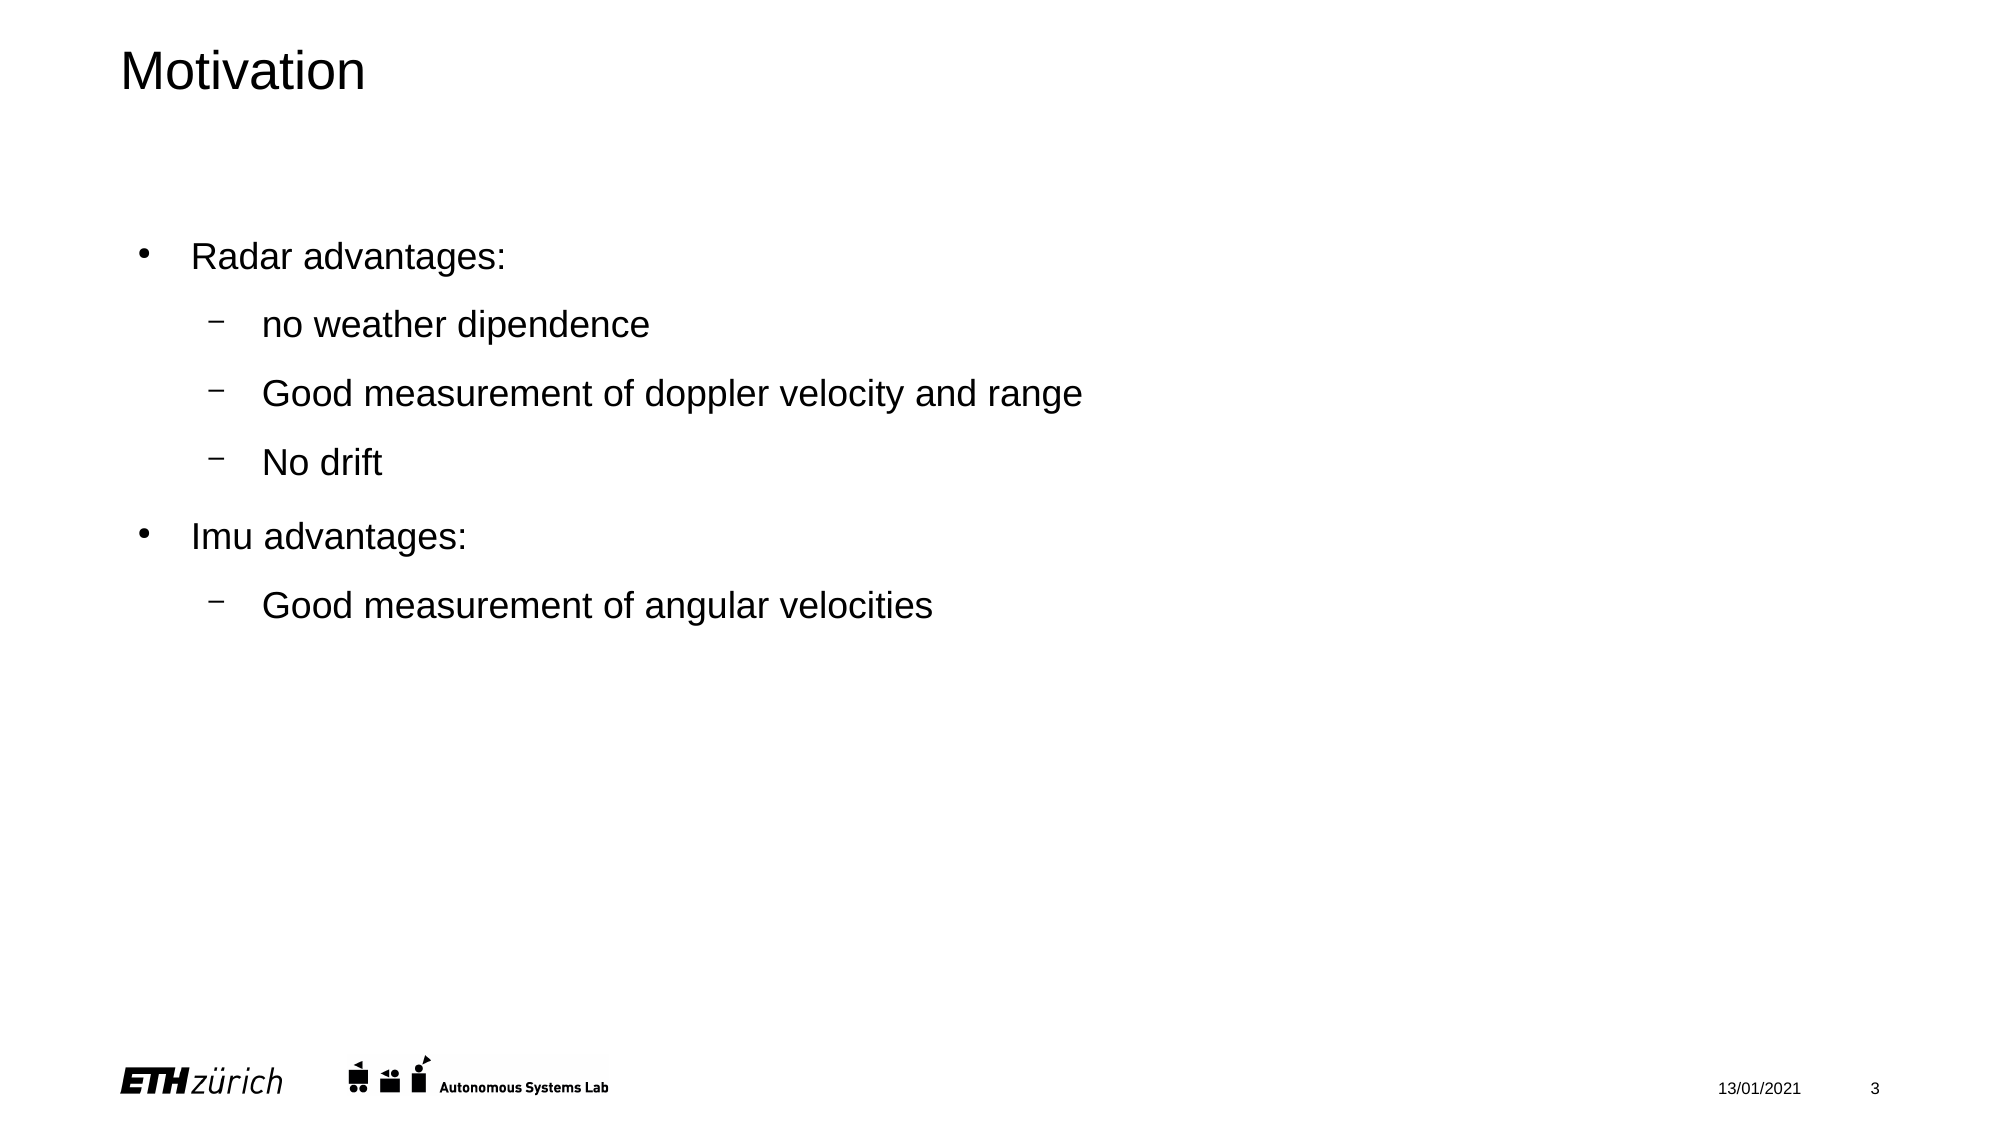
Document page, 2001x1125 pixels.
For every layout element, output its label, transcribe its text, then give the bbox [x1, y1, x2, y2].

title Motivation [120, 42, 1880, 191]
slide_number 13/01/2021 [1718, 1069, 1819, 1106]
picture [120, 1067, 282, 1094]
slide_number [1827, 1069, 1880, 1106]
list Radar advantages: no weather dipendence Good measurement of doppler velocity and range No drift Imu advantages: Good measurement of angular velocities [120, 231, 1880, 1000]
